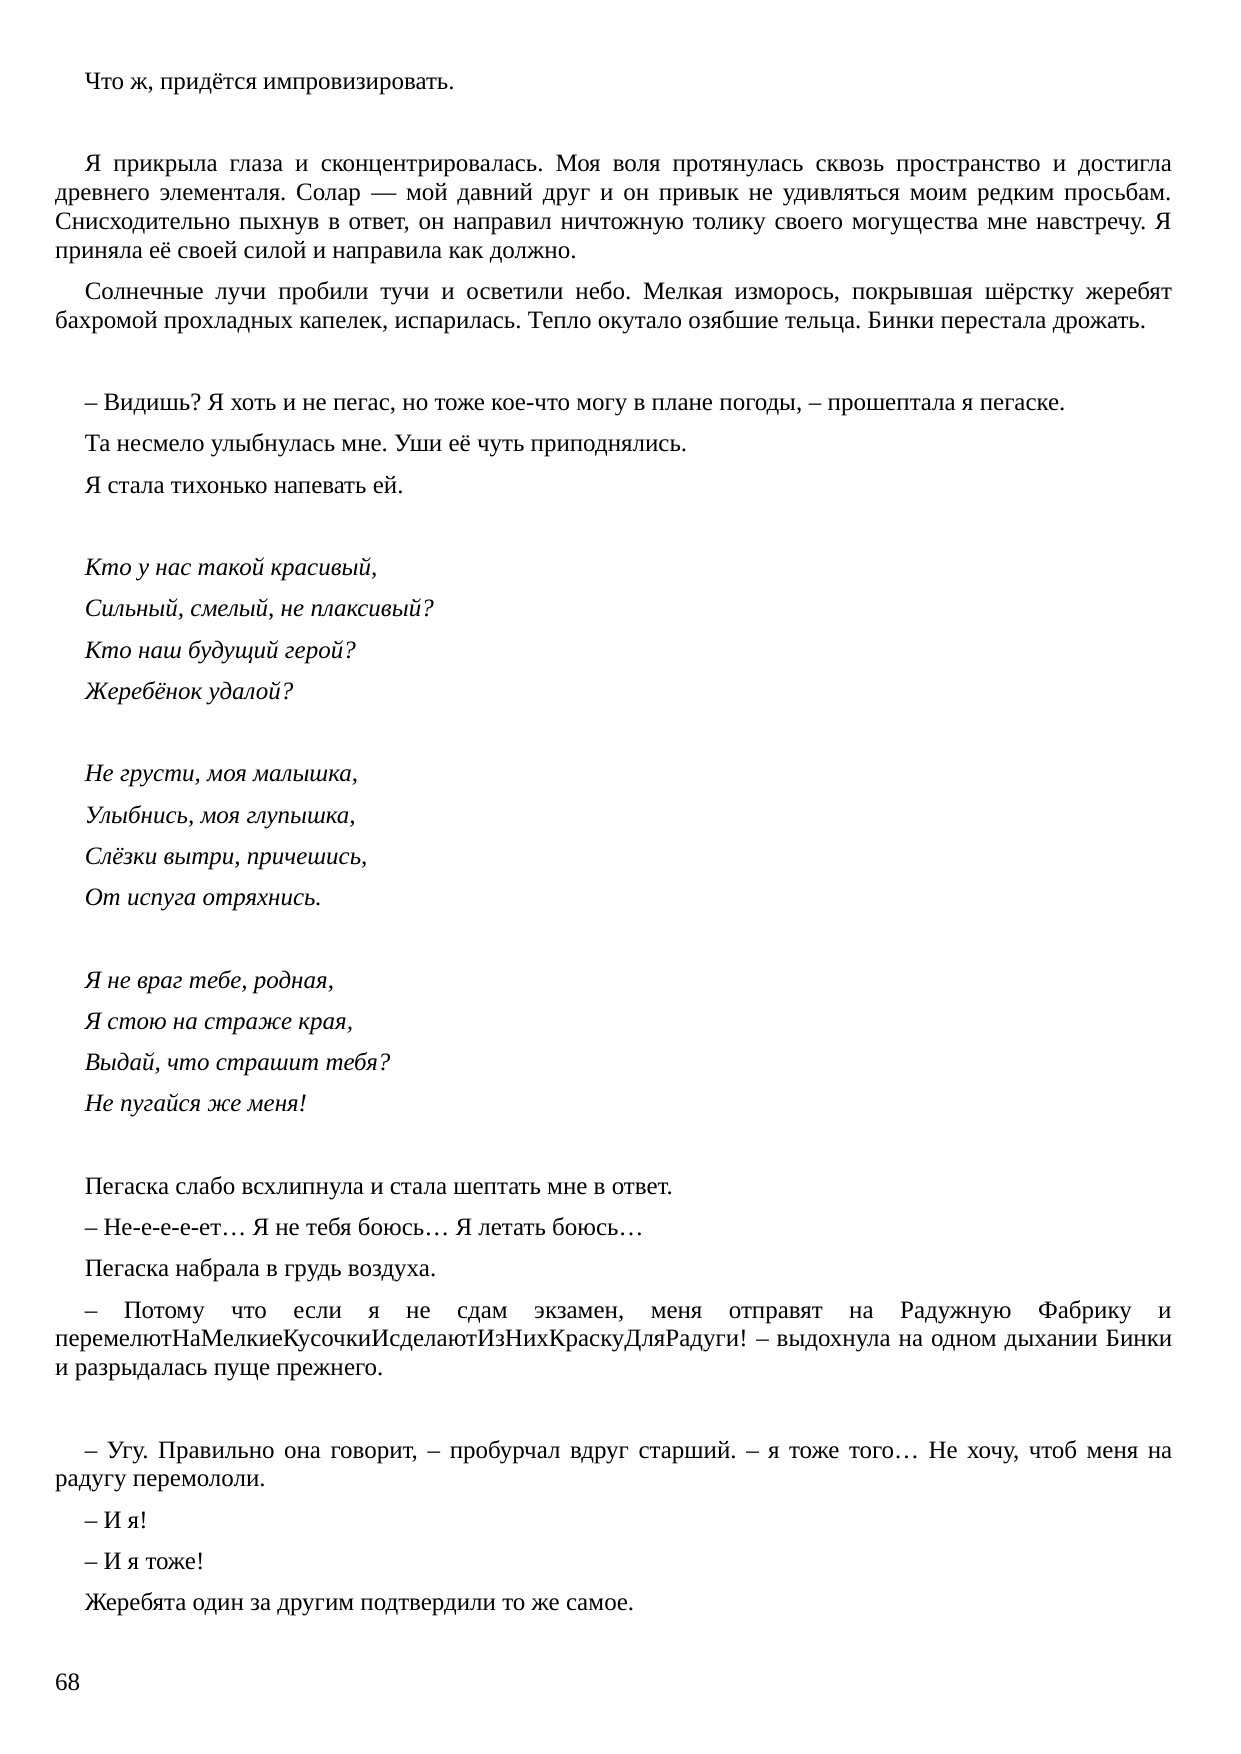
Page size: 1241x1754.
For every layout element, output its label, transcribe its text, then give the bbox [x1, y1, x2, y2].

text – Потому что если я не сдам экзамен, меня отправят на Радужную Фабрику и перемелютНаМелкиеКусочкиИсделаютИзНихКраскуДляРадуги! – выдохнула на одном дыхании Бинки и разрыдалась пуще прежнего. [55, 1295, 1173, 1381]
text Я прикрыла глаза и сконцентрировалась. Моя воля протянулась сквозь пространство и достигла древнего элементаля. Солар — мой давний друг и он привык не удивляться моим редким просьбам. Снисходительно пыхнув в ответ, он направил ничтожную толику своего могущества мне навстречу. Я приняла её своей силой и направила как должно. [55, 148, 1173, 263]
text – Угу. Правильно она говорит, – пробурчал вдруг старший. – я тоже того… Не хочу, чтоб меня на радугу перемололи. [55, 1435, 1173, 1492]
text Сильный, смелый, не плаксивый? [55, 593, 1173, 622]
text Улыбнись, моя глупышка, [55, 800, 1173, 828]
text Та несмело улыбнулась мне. Уши её чуть приподнялись. [55, 428, 1173, 457]
text Пегаска слабо всхлипнула и стала шептать мне в ответ. [55, 1171, 1173, 1200]
text От испуга отряхнись. [55, 882, 1173, 911]
text Не пугайся же меня! [55, 1088, 1173, 1117]
text Кто у нас такой красивый, [55, 552, 1173, 581]
text Кто наш будущий герой? [55, 635, 1173, 663]
text – Не-е-е-е-ет… Я не тебя боюсь… Я летать боюсь… [55, 1212, 1173, 1241]
text Солнечные лучи пробили тучи и осветили небо. Мелкая изморось, покрывшая шёрстку жеребят бахромой прохладных капелек, испарилась. Тепло окутало озябшие тельца. Бинки перестала дрожать. [55, 276, 1173, 333]
text – И я тоже! [55, 1546, 1173, 1575]
text Пегаска набрала в грудь воздуха. [55, 1253, 1173, 1282]
text Я не враг тебе, родная, [55, 965, 1173, 993]
text Слёзки вытри, причешись, [55, 841, 1173, 870]
text Я стою на страже края, [55, 1006, 1173, 1035]
text Жеребята один за другим подтвердили то же самое. [55, 1587, 1173, 1616]
text – Видишь? Я хоть и не пегас, но тоже кое-что могу в плане погоды, – прошептала я пегаске. [55, 387, 1173, 416]
text Я стала тихонько напевать ей. [55, 470, 1173, 498]
text Что ж, придётся импровизировать. [55, 66, 1173, 95]
text Не грусти, моя малышка, [55, 758, 1173, 787]
text Выдай, что страшит тебя? [55, 1047, 1173, 1076]
text Жеребёнок удалой? [55, 676, 1173, 705]
text – И я! [55, 1505, 1173, 1533]
